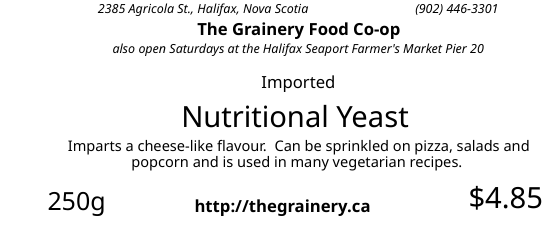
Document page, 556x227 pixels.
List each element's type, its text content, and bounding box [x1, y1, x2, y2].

table_cell 250g [47, 175, 145, 217]
table_cell $4.85 [420, 175, 550, 217]
table_header 2385 Agricola St., Halifax, Nova Scotia (902) 446-3301 The Grainery Food Co-op also open Saturdays at the Halifax Seaport Farmer's Market Pier 20 [47, 0, 550, 57]
table_cell http://thegrainery.ca [145, 175, 420, 217]
table_cell Imported Nutritional Yeast Imparts a cheese-like flavour. Can be sprinkled on pizza, salads and popcorn and is used in many vegetarian recipes. [47, 57, 550, 175]
